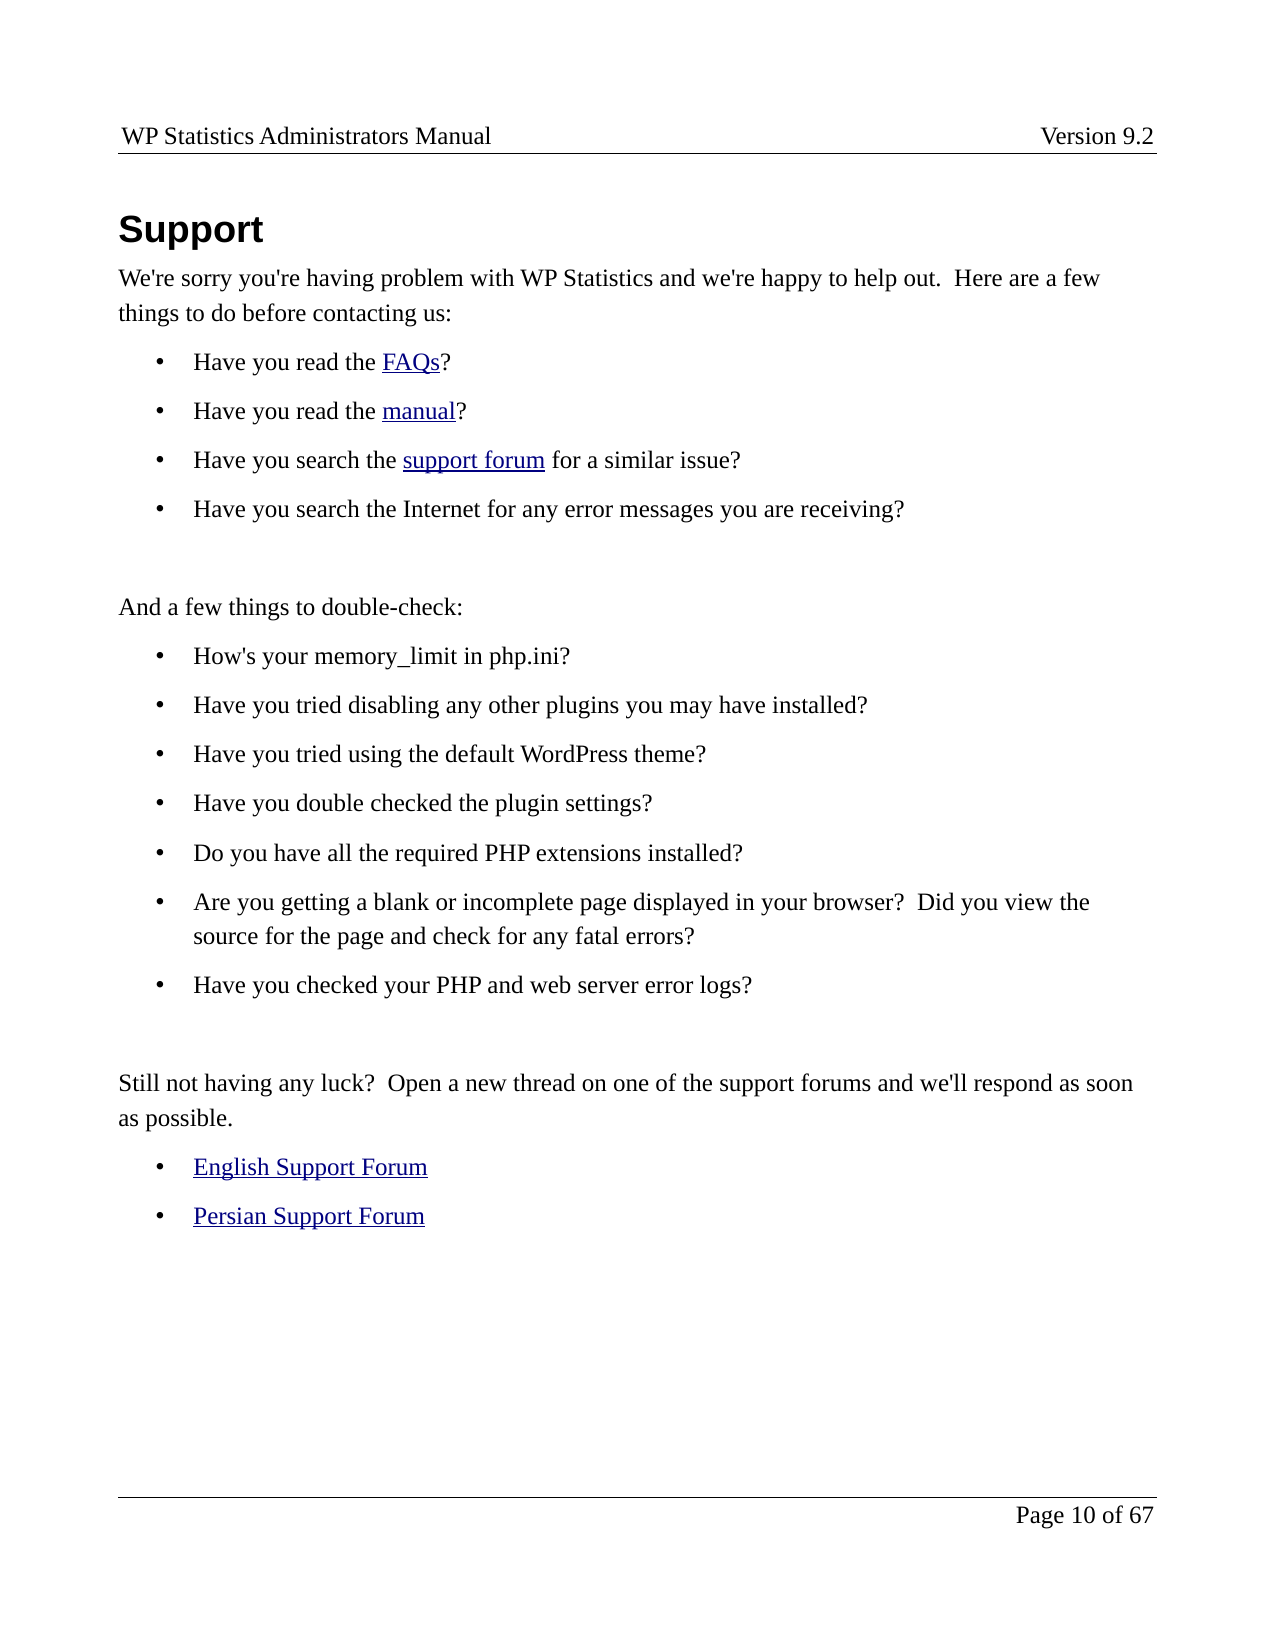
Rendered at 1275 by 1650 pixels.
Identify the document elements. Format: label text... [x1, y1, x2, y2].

subtitle Support [118, 207, 1157, 251]
list Have you read the manual? [156, 396, 1157, 425]
list How's your memory_limit in php.ini? [156, 641, 1157, 670]
list Have you checked your PHP and web server error logs? [156, 970, 1157, 999]
text Still not having any luck? Open a new thread on one of the support forums and we'll respond as soon as possible. [118, 1068, 1157, 1132]
list Have you read the FAQs? [156, 347, 1157, 376]
text And a few things to double-check: [118, 592, 1157, 621]
list Have you search the support forum for a similar issue? [156, 445, 1157, 474]
list Are you getting a blank or incomplete page displayed in your browser? Did you view the source for the page and check for any fatal errors? [156, 887, 1157, 950]
list Do you have all the required PHP extensions installed? [156, 838, 1157, 866]
list Have you double checked the plugin settings? [156, 788, 1157, 817]
list Have you search the Internet for any error messages you are receiving? [156, 494, 1157, 523]
list Have you tried disabling any other plugins you may have installed? [156, 690, 1157, 719]
list Persian Support Forum [156, 1201, 1157, 1230]
text We're sorry you're having problem with WP Statistics and we're happy to help out. Here are a few things to do before contacting us: [118, 263, 1157, 327]
list Have you tried using the default WordPress theme? [156, 739, 1157, 768]
list English Support Forum [156, 1152, 1157, 1181]
